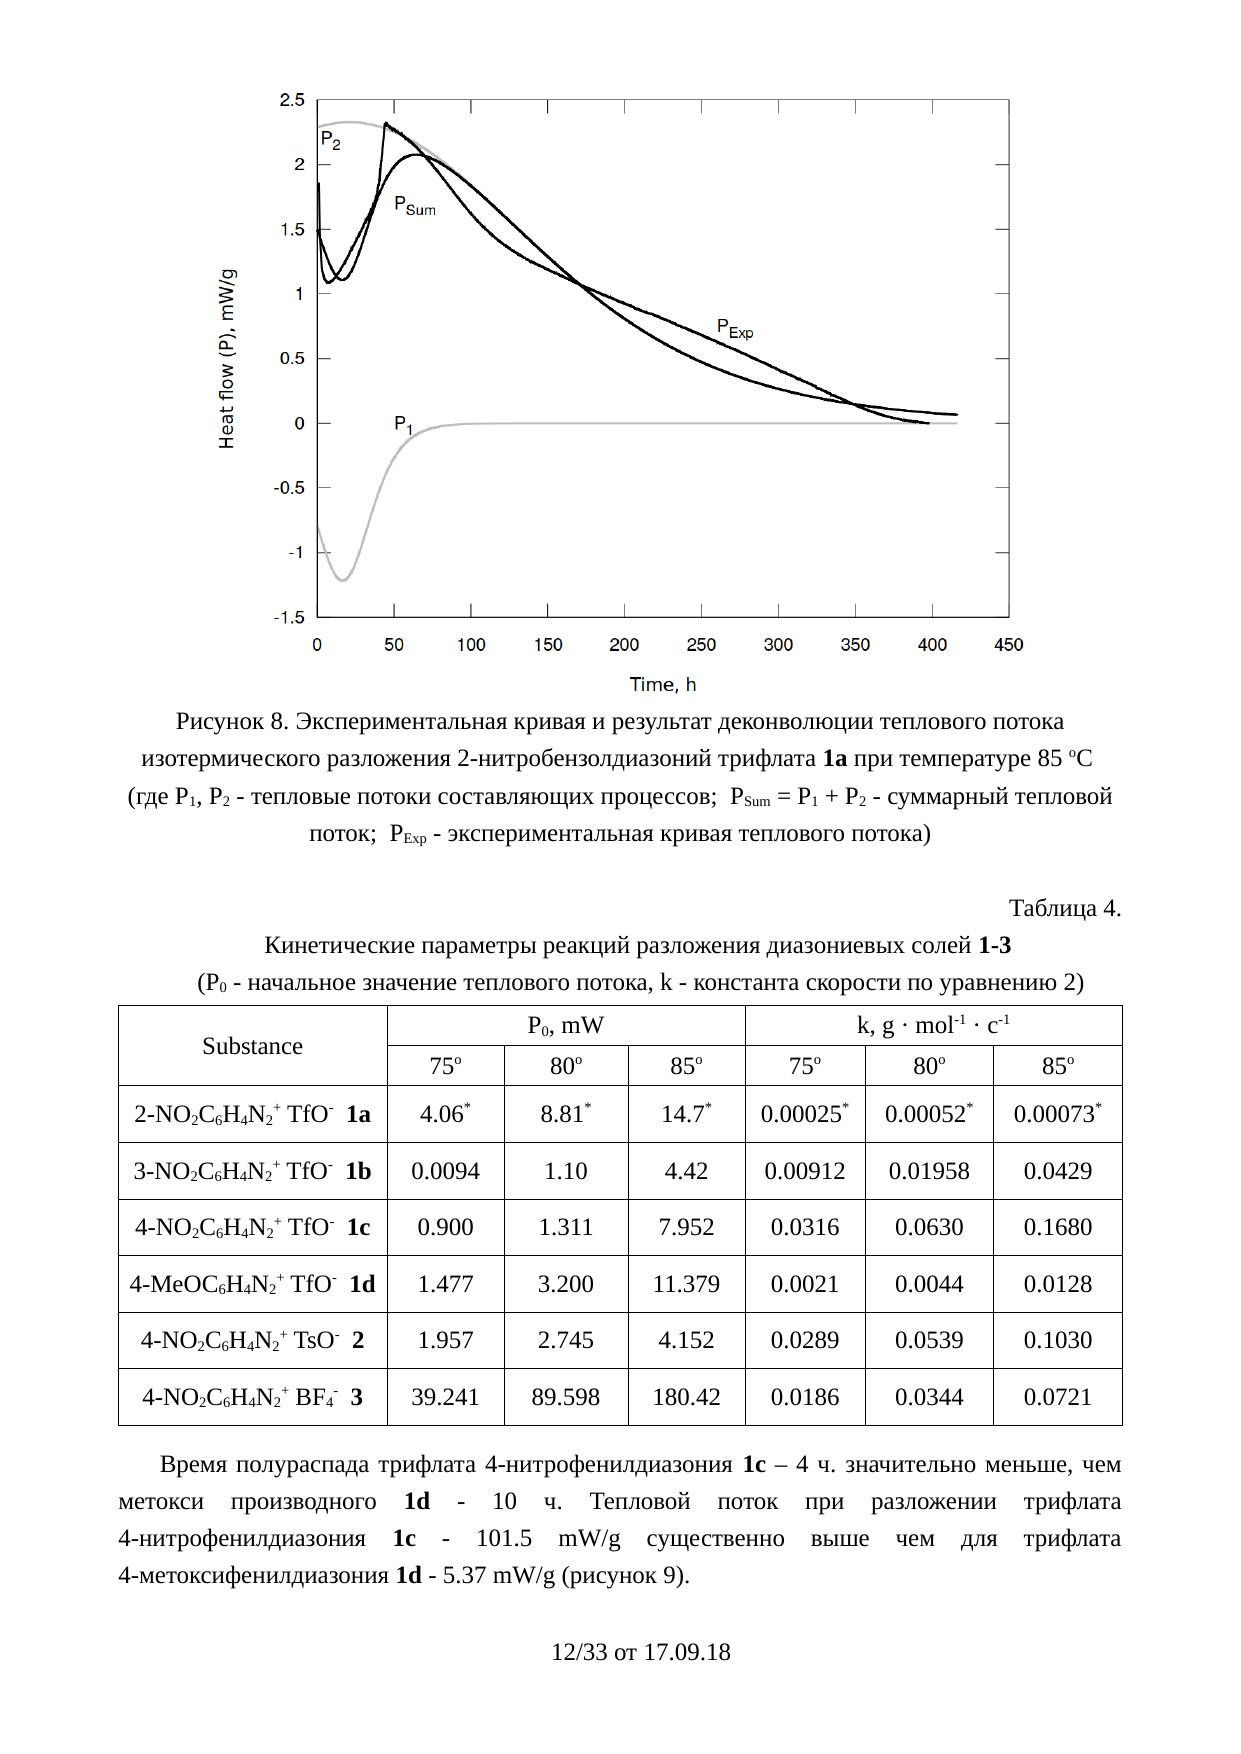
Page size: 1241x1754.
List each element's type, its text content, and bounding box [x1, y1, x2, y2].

table_cell 0.00073* [994, 1086, 1122, 1142]
text (P0 - начальное значение теплового потока, k - константа скорости по уравнению 2) [118, 967, 1122, 996]
table_cell 0.0021 [746, 1256, 865, 1312]
table_cell 0.1030 [994, 1313, 1122, 1368]
table_cell 3.200 [505, 1256, 628, 1312]
table_cell 0.0094 [388, 1143, 504, 1198]
table_cell 7.952 [629, 1200, 745, 1255]
table_cell 4.42 [629, 1143, 745, 1198]
table_cell 0.00912 [746, 1143, 865, 1198]
table_cell 80o [866, 1046, 993, 1085]
table_cell 1.477 [388, 1256, 504, 1312]
table_cell 0.00052* [866, 1086, 993, 1142]
table_cell 0.00025* [746, 1086, 865, 1142]
table_cell 85o [994, 1046, 1122, 1085]
table_cell 1.311 [505, 1200, 628, 1255]
table_cell 8.81* [505, 1086, 628, 1142]
table_cell 0.01958 [866, 1143, 993, 1198]
table_cell 4-NO2С6H4N2+ BF4- 3 [119, 1369, 387, 1425]
table_cell 0.0316 [746, 1200, 865, 1255]
table_cell 4-NO2С6H4N2+ TfO- 1c [119, 1200, 387, 1255]
table_header P0, mW [388, 1006, 745, 1045]
table_cell 0.0289 [746, 1313, 865, 1368]
table_cell 0.0630 [866, 1200, 993, 1255]
text Рисунок 8. Экспериментальная кривая и результат деконволюции теплового потока изотермического разложения 2-нитробензолдиазоний трифлата 1a при температуре 85 оС [118, 706, 1122, 772]
table_cell 89.598 [505, 1369, 628, 1425]
table_cell 0.0344 [866, 1369, 993, 1425]
table_cell 80o [505, 1046, 628, 1085]
table_cell 0.1680 [994, 1200, 1122, 1255]
table_cell 4.06* [388, 1086, 504, 1142]
text (где P1, P2 - тепловые потоки составляющих процессов; PSum = P1 + P2 - суммарный тепловой поток; PExp - экспериментальная кривая теплового потока) [118, 781, 1122, 847]
table_cell 14.7* [629, 1086, 745, 1142]
table_cell 0.0044 [866, 1256, 993, 1312]
table_cell 0.0186 [746, 1369, 865, 1425]
table_cell 4.152 [629, 1313, 745, 1368]
table_cell 0.0721 [994, 1369, 1122, 1425]
table_cell 4-MeOС6H4N2+ TfO- 1d [119, 1256, 387, 1312]
table_cell 11.379 [629, 1256, 745, 1312]
table_cell 0.0128 [994, 1256, 1122, 1312]
table_cell 39.241 [388, 1369, 504, 1425]
table_cell 1.10 [505, 1143, 628, 1198]
table_header Substance [119, 1006, 387, 1085]
table_header k, g · mol-1 · с-1 [746, 1006, 1122, 1045]
picture [213, 88, 1028, 698]
table_cell 75o [746, 1046, 865, 1085]
text Таблица 4. [118, 893, 1122, 921]
table_cell 85o [629, 1046, 745, 1085]
table_cell 2.745 [505, 1313, 628, 1368]
table_cell 0.0539 [866, 1313, 993, 1368]
table_cell 180.42 [629, 1369, 745, 1425]
table_cell 1.957 [388, 1313, 504, 1368]
table_cell 3-NO2С6H4N2+ TfO- 1b [119, 1143, 387, 1198]
table_cell 2-NO2С6H4N2+ TfO- 1a [119, 1086, 387, 1142]
table_cell 0.0429 [994, 1143, 1122, 1198]
table_cell 0.900 [388, 1200, 504, 1255]
text Время полураспада трифлата 4-нитрофенилдиазония 1c – 4 ч. значительно меньше, чем метокси производного 1d - 10 ч. Тепловой поток при разложении трифлата 4‑нитрофенилдиазония 1c - 101.5 mW/g существенно выше чем для трифлата 4‑метоксифенилдиазония 1d - 5.37 mW/g (рисунок 9). [118, 1449, 1122, 1589]
table_cell 4-NO2С6H4N2+ TsO- 2 [119, 1313, 387, 1368]
table_cell 75o [388, 1046, 504, 1085]
text Кинетические параметры реакций разложения диазониевых солей 1-3 [118, 930, 1122, 959]
